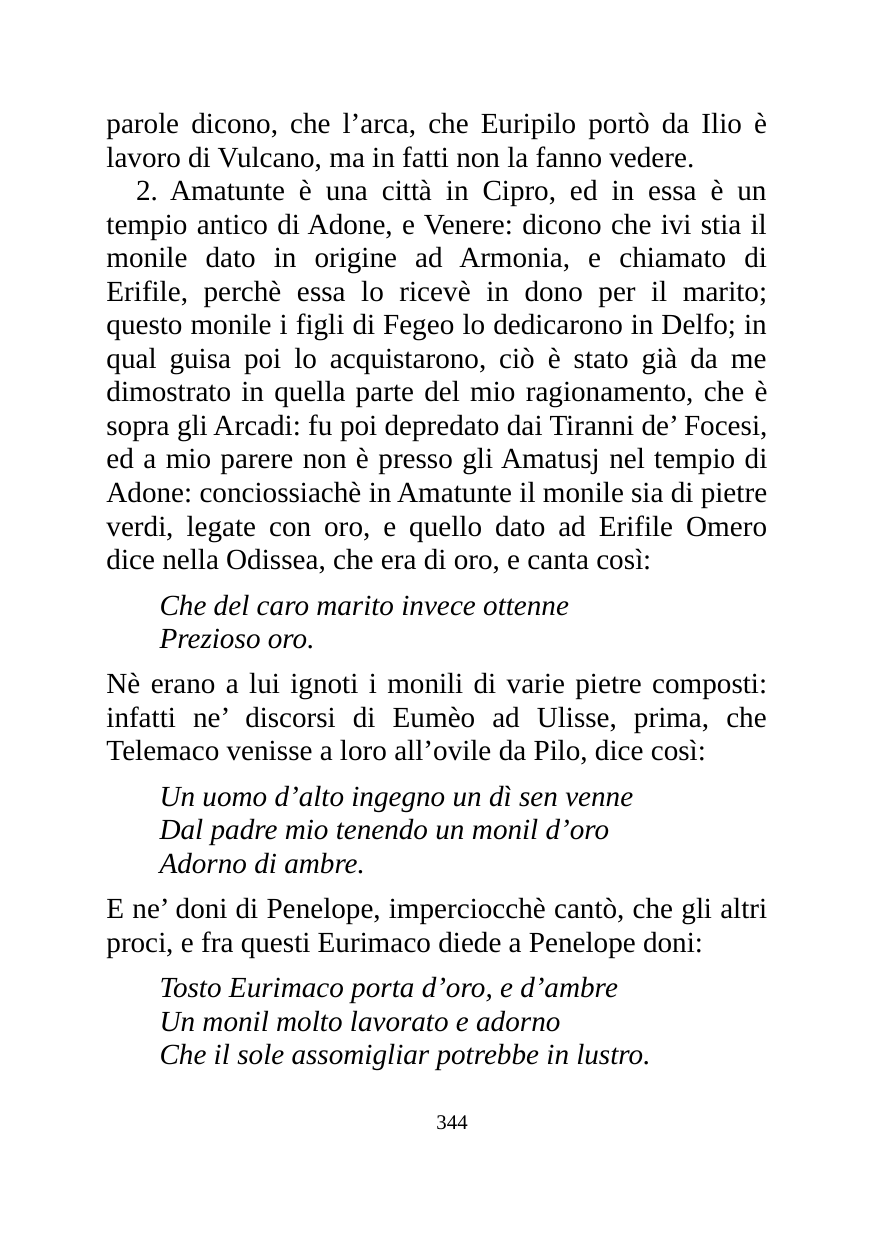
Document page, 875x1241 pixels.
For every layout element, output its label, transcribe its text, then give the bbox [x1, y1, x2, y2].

text Tosto Eurimaco porta d’oro, e d’ambre Un monil molto lavorato e adorno Che il sole assomigliar potrebbe in lustro. [159, 970, 768, 1071]
text E ne’ doni di Penelope, imperciocchè cantò, che gli altri proci, e fra questi Eurimaco diede a Penelope doni: [106, 891, 768, 958]
text Un uomo d’alto ingegno un dì sen venne Dal padre mio tenendo un monil d’oro Adorno di ambre. [159, 779, 768, 879]
text Che del caro marito invece ottenne Prezioso oro. [159, 588, 768, 655]
text 2. Amatunte è una città in Cipro, ed in essa è un tempio antico di Adone, e Venere: dicono che ivi stia il monile dato in origine ad Armonia, e chiamato di Erifile, perchè essa lo ricevè in dono per il marito; questo monile i figli di Fegeo lo dedicarono in Delfo; in qual guisa poi lo acquistarono, ciò è stato già da me dimostrato in quella parte del mio ragionamento, che è sopra gli Arcadi: fu poi depredato dai Tiranni de’ Focesi, ed a mio parere non è presso gli Amatusj nel tempio di Adone: conciossiachè in Amatunte il monile sia di pietre verdi, legate con oro, e quello dato ad Erifile Omero dice nella Odissea, che era di oro, e canta così: [106, 173, 768, 576]
text parole dicono, che l’arca, che Euripilo portò da Ilio è lavoro di Vulcano, ma in fatti non la fanno vedere. [106, 106, 768, 173]
text Nè erano a lui ignoti i monili di varie pietre composti: infatti ne’ discorsi di Eumèo ad Ulisse, prima, che Telemaco venisse a loro all’ovile da Pilo, dice così: [106, 666, 768, 767]
